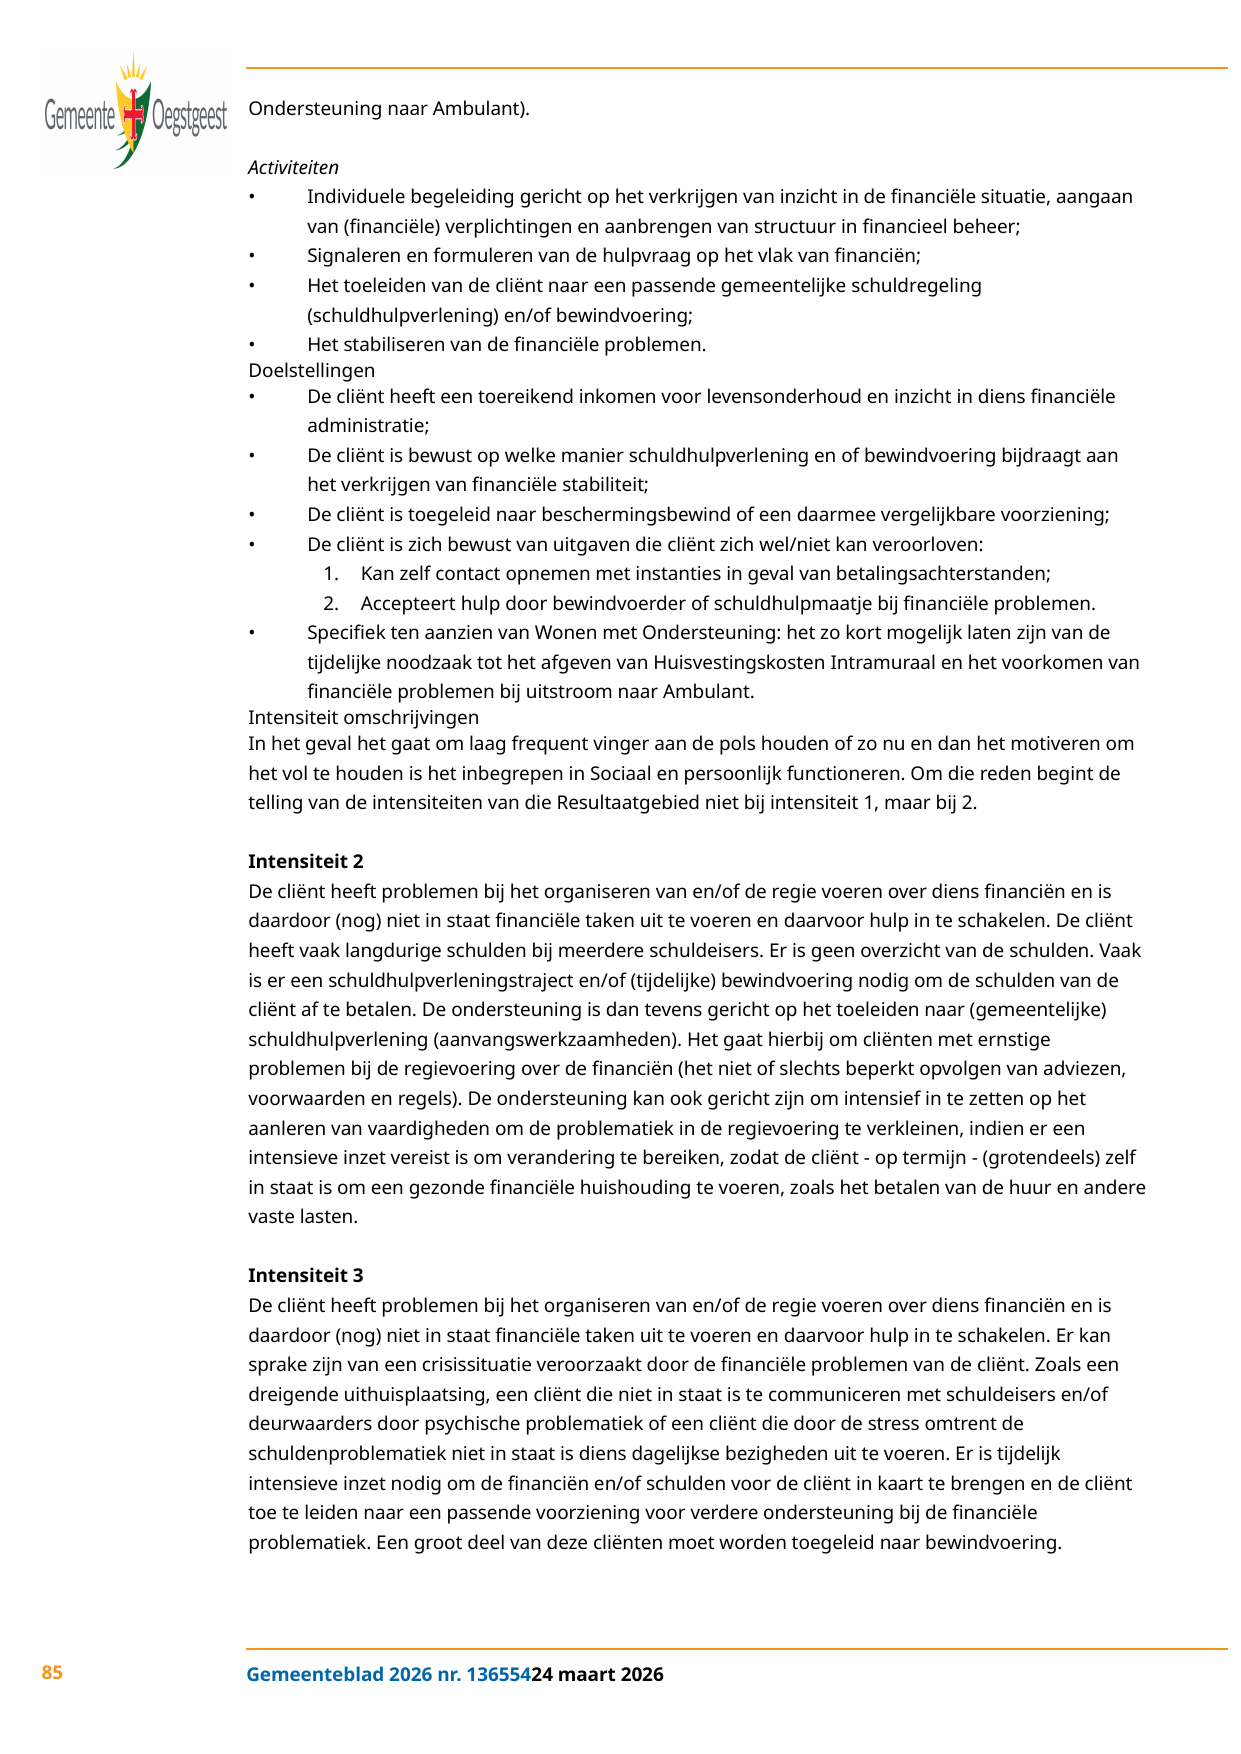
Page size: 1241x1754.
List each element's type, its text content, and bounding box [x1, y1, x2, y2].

table_cell De cliënt heeft een toereikend inkomen voor levensonderhoud en inzicht in diens financiële administratie; De cliënt is bewust op welke manier schuldhulpverlening en of bewindvoering bijdraagt aan het verkrijgen van financiële stabiliteit; De cliënt is toegeleid naar beschermingsbewind of een daarmee vergelijkbare voorziening; De cliënt is zich bewust van uitgaven die cliënt zich wel/niet kan veroorloven: Kan zelf contact opnemen met instanties in geval van betalingsachterstanden; Accepteert hulp door bewindvoerder of schuldhulpmaatje bij financiële problemen. Specifiek ten aanzien van Wonen met Ondersteuning: het zo kort mogelijk laten zijn van de tijdelijke noodzaak tot het afgeven van Huisvestingskosten Intramuraal en het voorkomen van financiële problemen bij uitstroom naar Ambulant. [248, 383, 1152, 704]
table_cell Ondersteuning naar Ambulant). Activiteiten Individuele begeleiding gericht op het verkrijgen van inzicht in de financiële situatie, aangaan van (financiële) verplichtingen en aanbrengen van structuur in financieel beheer; Signaleren en formuleren van de hulpvraag op het vlak van financiën; Het toeleiden van de cliënt naar een passende gemeentelijke schuldregeling (schuldhulpverlening) en/of bewindvoering; Het stabiliseren van de financiële problemen. [248, 95, 1152, 357]
table_cell Doelstellingen [248, 357, 1152, 383]
table_cell Intensiteit omschrijvingen [248, 705, 1152, 730]
table_cell In het geval het gaat om laag frequent vinger aan de pols houden of zo nu en dan het motiveren om het vol te houden is het inbegrepen in Sociaal en persoonlijk functioneren. Om die reden begint de telling van de intensiteiten van die Resultaatgebied niet bij intensiteit 1, maar bij 2. Intensiteit 2 De cliënt heeft problemen bij het organiseren van en/of de regie voeren over diens financiën en is daardoor (nog) niet in staat financiële taken uit te voeren en daarvoor hulp in te schakelen. De cliënt heeft vaak langdurige schulden bij meerdere schuldeisers. Er is geen overzicht van de schulden. Vaak is er een schuldhulpverleningstraject en/of (tijdelijke) bewindvoering nodig om de schulden van de cliënt af te betalen. De ondersteuning is dan tevens gericht op het toeleiden naar (gemeentelijke) schuldhulpverlening (aanvangswerkzaamheden). Het gaat hierbij om cliënten met ernstige problemen bij de regievoering over de financiën (het niet of slechts beperkt opvolgen van adviezen, voorwaarden en regels). De ondersteuning kan ook gericht zijn om intensief in te zetten op het aanleren van vaardigheden om de problematiek in de regievoering te verkleinen, indien er een intensieve inzet vereist is om verandering te bereiken, zodat de cliënt - op termijn - (grotendeels) zelf in staat is om een gezonde financiële huishouding te voeren, zoals het betalen van de huur en andere vaste lasten. Intensiteit 3 De cliënt heeft problemen bij het organiseren van en/of de regie voeren over diens financiën en is daardoor (nog) niet in staat financiële taken uit te voeren en daarvoor hulp in te schakelen. Er kan sprake zijn van een crisissituatie veroorzaakt door de financiële problemen van de cliënt. Zoals een dreigende uithuisplaatsing, een cliënt die niet in staat is te communiceren met schuldeisers en/of deurwaarders door psychische problematiek of een cliënt die door de stress omtrent de schuldenproblematiek niet in staat is diens dagelijkse bezigheden uit te voeren. Er is tijdelijk intensieve inzet nodig om de financiën en/of schulden voor de cliënt in kaart te brengen en de cliënt toe te leiden naar een passende voorziening voor verdere ondersteuning bij de financiële problematiek. Een groot deel van deze cliënten moet worden toegeleid naar bewindvoering. [248, 730, 1152, 1584]
picture [41, 47, 231, 172]
